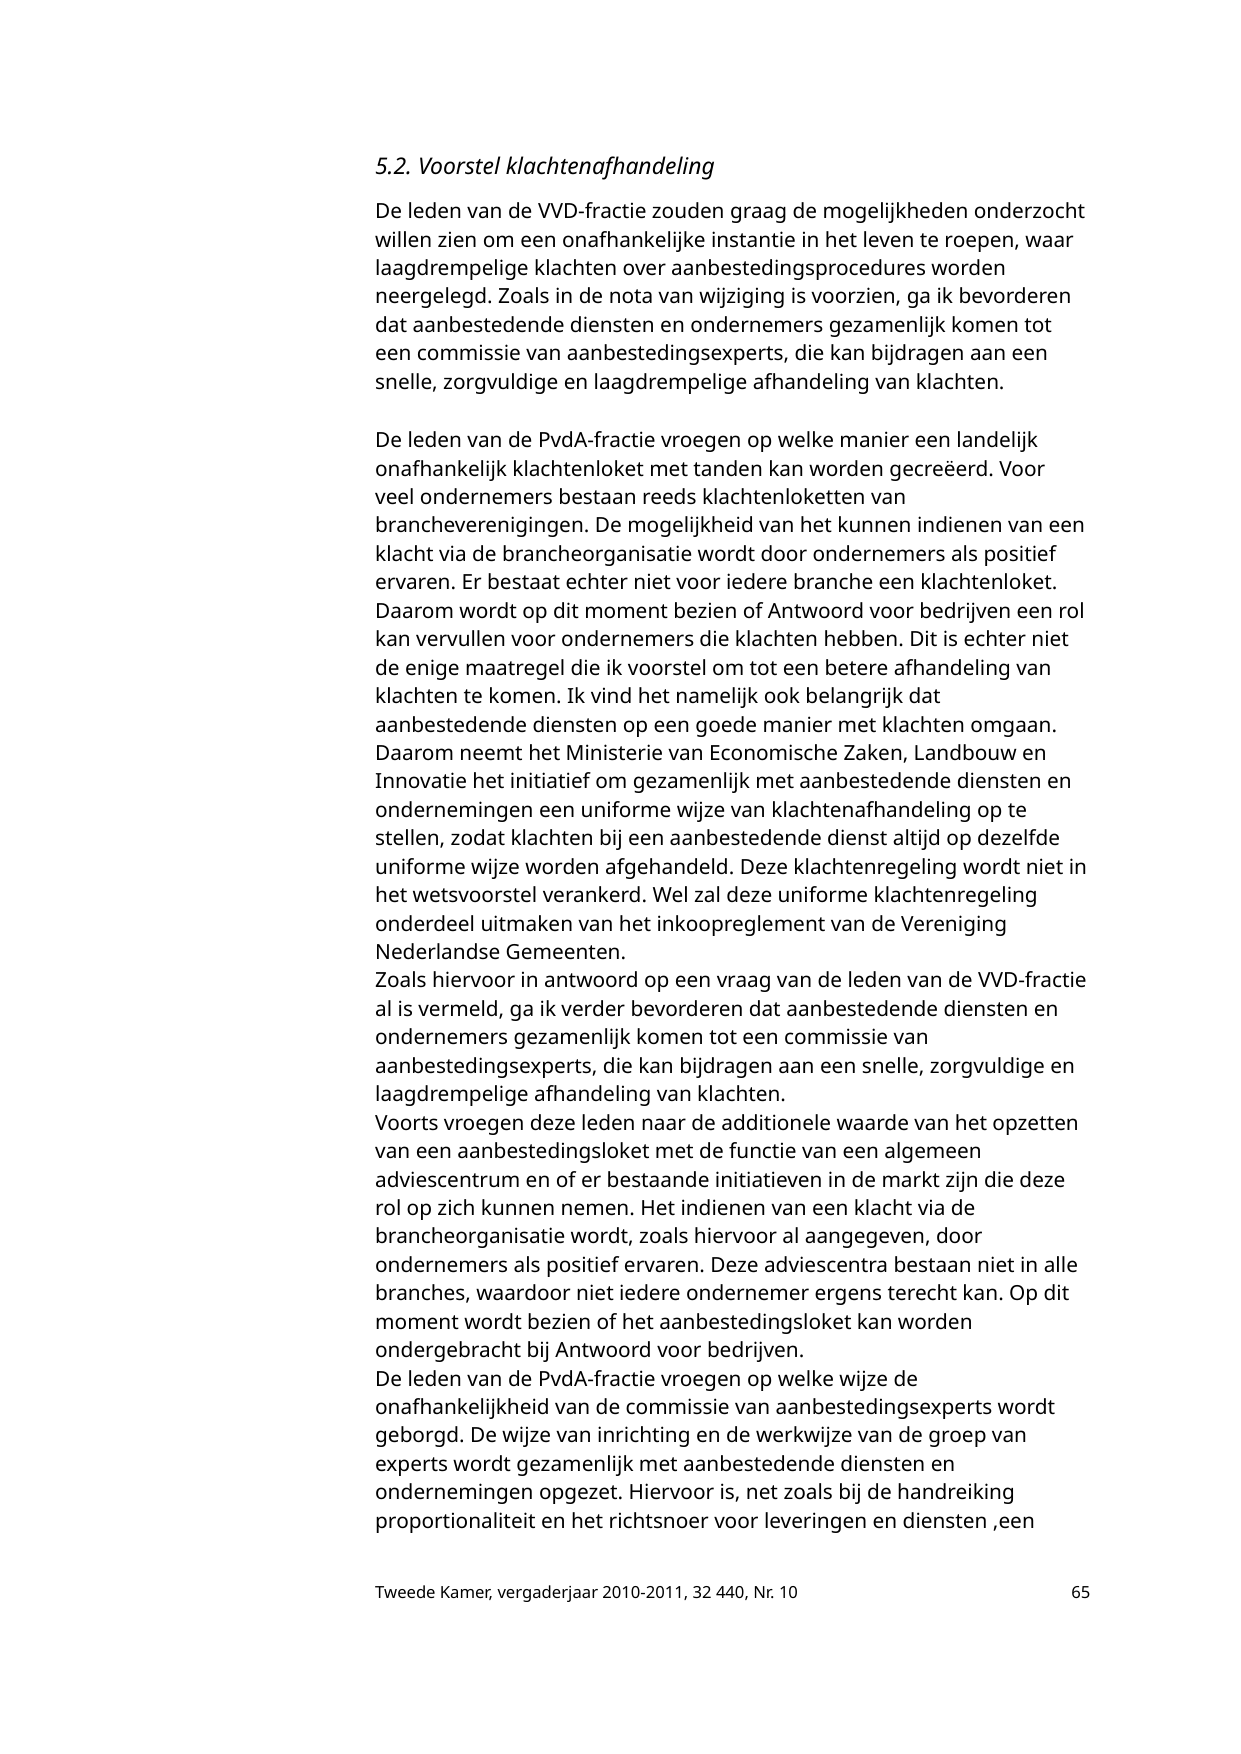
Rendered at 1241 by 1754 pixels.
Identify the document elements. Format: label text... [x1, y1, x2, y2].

text De leden van de PvdA-fractie vroegen op welke manier een landelijk onafhankelijk klachtenloket met tanden kan worden gecreëerd. Voor veel ondernemers bestaan reeds klachtenloketten van brancheverenigingen. De mogelijkheid van het kunnen indienen van een klacht via de brancheorganisatie wordt door ondernemers als positief ervaren. Er bestaat echter niet voor iedere branche een klachtenloket. Daarom wordt op dit moment bezien of Antwoord voor bedrijven een rol kan vervullen voor ondernemers die klachten hebben. Dit is echter niet de enige maatregel die ik voorstel om tot een betere afhandeling van klachten te komen. Ik vind het namelijk ook belangrijk dat aanbestedende diensten op een goede manier met klachten omgaan. Daarom neemt het Ministerie van Economische Zaken, Landbouw en Innovatie het initiatief om gezamenlijk met aanbestedende diensten en ondernemingen een uniforme wijze van klachtenafhandeling op te stellen, zodat klachten bij een aanbestedende dienst altijd op dezelfde uniforme wijze worden afgehandeld. Deze klachtenregeling wordt niet in het wetsvoorstel verankerd. Wel zal deze uniforme klachtenregeling onderdeel uitmaken van het inkoopreglement van de Vereniging Nederlandse Gemeenten. [375, 425, 1090, 966]
text Zoals hiervoor in antwoord op een vraag van de leden van de VVD-fractie al is vermeld, ga ik verder bevorderen dat aanbestedende diensten en ondernemers gezamenlijk komen tot een commissie van aanbestedingsexperts, die kan bijdragen aan een snelle, zorgvuldige en laagdrempelige afhandeling van klachten. [375, 966, 1090, 1108]
text De leden van de VVD-fractie zouden graag de mogelijkheden onderzocht willen zien om een onafhankelijke instantie in het leven te roepen, waar laagdrempelige klachten over aanbestedingsprocedures worden neergelegd. Zoals in de nota van wijziging is voorzien, ga ik bevorderen dat aanbestedende diensten en ondernemers gezamenlijk komen tot een commissie van aanbestedingsexperts, die kan bijdragen aan een snelle, zorgvuldige en laagdrempelige afhandeling van klachten. [375, 196, 1090, 395]
text De leden van de PvdA-fractie vroegen op welke wijze de onafhankelijkheid van de commissie van aanbestedingsexperts wordt geborgd. De wijze van inrichting en de werkwijze van de groep van experts wordt gezamenlijk met aanbestedende diensten en ondernemingen opgezet. Hiervoor is, net zoals bij de handreiking proportionaliteit en het richtsnoer voor leveringen en diensten ,een [375, 1364, 1090, 1534]
subtitle 5.2. Voorstel klachtenafhandeling [375, 150, 1090, 181]
text Voorts vroegen deze leden naar de additionele waarde van het opzetten van een aanbestedingsloket met de functie van een algemeen adviescentrum en of er bestaande initiatieven in de markt zijn die deze rol op zich kunnen nemen. Het indienen van een klacht via de brancheorganisatie wordt, zoals hiervoor al aangegeven, door ondernemers als positief ervaren. Deze adviescentra bestaan niet in alle branches, waardoor niet iedere ondernemer ergens terecht kan. Op dit moment wordt bezien of het aanbestedingsloket kan worden ondergebracht bij Antwoord voor bedrijven. [375, 1108, 1090, 1364]
